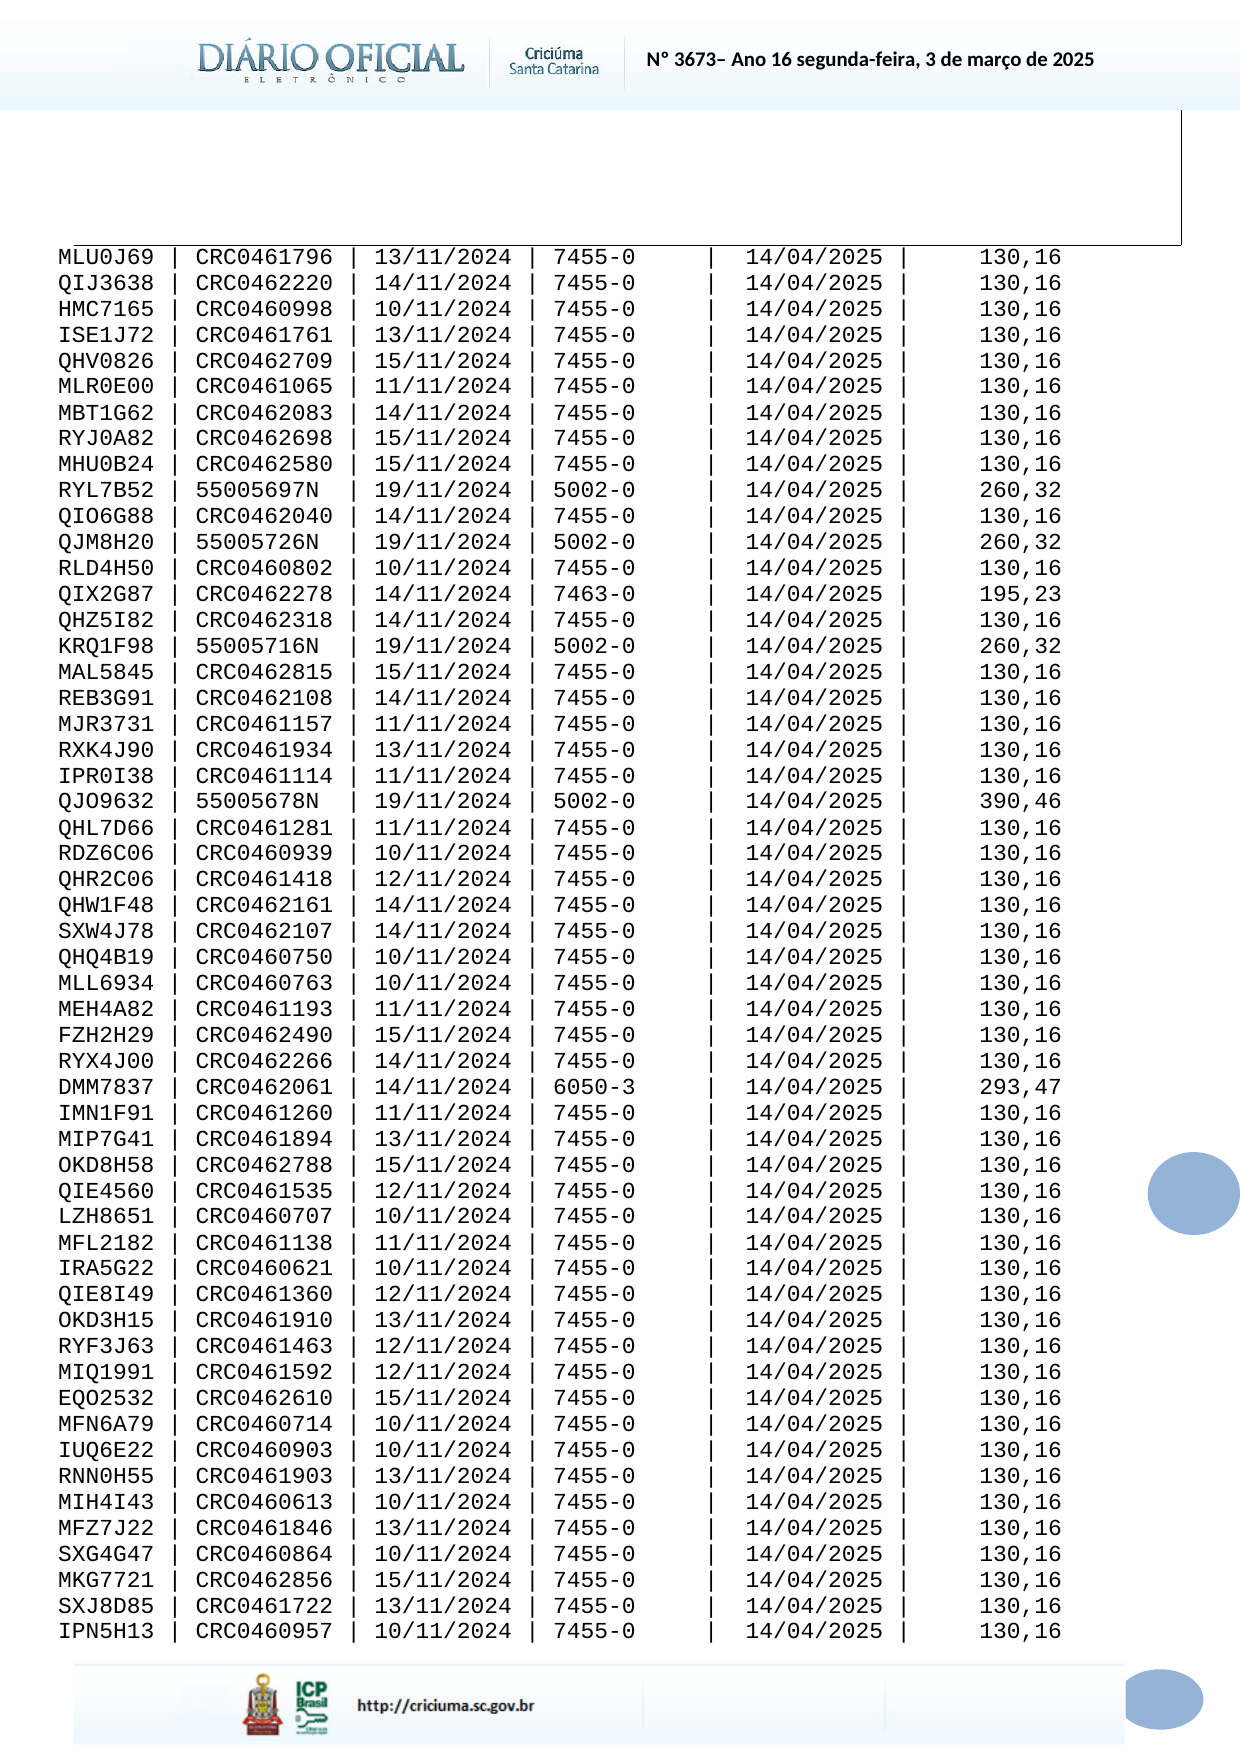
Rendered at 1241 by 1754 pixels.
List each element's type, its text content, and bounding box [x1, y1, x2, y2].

text RXK4J90 | CRC0461934 | 13/11/2024 | 7455-0 | 14/04/2025 | 130,16 [44, 738, 1181, 764]
text SXG4G47 | CRC0460864 | 10/11/2024 | 7455-0 | 14/04/2025 | 130,16 [44, 1542, 1181, 1568]
text MFL2182 | CRC0461138 | 11/11/2024 | 7455-0 | 14/04/2025 | 130,16 [44, 1231, 1181, 1257]
text MAL5845 | CRC0462815 | 15/11/2024 | 7455-0 | 14/04/2025 | 130,16 [44, 660, 1181, 686]
text IUQ6E22 | CRC0460903 | 10/11/2024 | 7455-0 | 14/04/2025 | 130,16 [44, 1438, 1181, 1464]
text IMN1F91 | CRC0461260 | 11/11/2024 | 7455-0 | 14/04/2025 | 130,16 [44, 1101, 1181, 1127]
text QHL7D66 | CRC0461281 | 11/11/2024 | 7455-0 | 14/04/2025 | 130,16 [44, 816, 1181, 842]
text OKD8H58 | CRC0462788 | 15/11/2024 | 7455-0 | 14/04/2025 | 130,16 [44, 1153, 1180, 1179]
text IPR0I38 | CRC0461114 | 11/11/2024 | 7455-0 | 14/04/2025 | 130,16 [44, 764, 1181, 790]
text DMM7837 | CRC0462061 | 14/11/2024 | 6050-3 | 14/04/2025 | 293,47 [44, 1075, 1181, 1101]
text QHV0826 | CRC0462709 | 15/11/2024 | 7455-0 | 14/04/2025 | 130,16 [44, 349, 1181, 375]
text QHZ5I82 | CRC0462318 | 14/11/2024 | 7455-0 | 14/04/2025 | 130,16 [44, 608, 1181, 634]
text EQO2532 | CRC0462610 | 15/11/2024 | 7455-0 | 14/04/2025 | 130,16 [44, 1386, 1181, 1412]
text QHQ4B19 | CRC0460750 | 10/11/2024 | 7455-0 | 14/04/2025 | 130,16 [44, 946, 1181, 971]
text MLR0E00 | CRC0461065 | 11/11/2024 | 7455-0 | 14/04/2025 | 130,16 [44, 375, 1181, 401]
text QHR2C06 | CRC0461418 | 12/11/2024 | 7455-0 | 14/04/2025 | 130,16 [44, 868, 1181, 894]
text HMC7165 | CRC0460998 | 10/11/2024 | 7455-0 | 14/04/2025 | 130,16 [44, 297, 1181, 323]
text QJO9632 | 55005678N | 19/11/2024 | 5002-0 | 14/04/2025 | 390,46 [44, 790, 1181, 816]
text MJR3731 | CRC0461157 | 11/11/2024 | 7455-0 | 14/04/2025 | 130,16 [44, 712, 1181, 738]
text MEH4A82 | CRC0461193 | 11/11/2024 | 7455-0 | 14/04/2025 | 130,16 [44, 997, 1181, 1023]
text IRA5G22 | CRC0460621 | 10/11/2024 | 7455-0 | 14/04/2025 | 130,16 [44, 1257, 1181, 1283]
text MFN6A79 | CRC0460714 | 10/11/2024 | 7455-0 | 14/04/2025 | 130,16 [44, 1412, 1181, 1438]
text QIE8I49 | CRC0461360 | 12/11/2024 | 7455-0 | 14/04/2025 | 130,16 [44, 1283, 1181, 1309]
text RLD4H50 | CRC0460802 | 10/11/2024 | 7455-0 | 14/04/2025 | 130,16 [44, 556, 1181, 582]
text LZH8651 | CRC0460707 | 10/11/2024 | 7455-0 | 14/04/2025 | 130,16 [44, 1205, 1171, 1231]
text OKD3H15 | CRC0461910 | 13/11/2024 | 7455-0 | 14/04/2025 | 130,16 [44, 1309, 1181, 1334]
text QIO6G88 | CRC0462040 | 14/11/2024 | 7455-0 | 14/04/2025 | 130,16 [44, 504, 1181, 531]
text QIE4560 | CRC0461535 | 12/11/2024 | 7455-0 | 14/04/2025 | 130,16 [44, 1179, 1150, 1205]
text MLL6934 | CRC0460763 | 10/11/2024 | 7455-0 | 14/04/2025 | 130,16 [44, 971, 1181, 997]
text MIQ1991 | CRC0461592 | 12/11/2024 | 7455-0 | 14/04/2025 | 130,16 [44, 1361, 1181, 1386]
text RYJ0A82 | CRC0462698 | 15/11/2024 | 7455-0 | 14/04/2025 | 130,16 [44, 427, 1181, 453]
text ISE1J72 | CRC0461761 | 13/11/2024 | 7455-0 | 14/04/2025 | 130,16 [44, 323, 1181, 349]
text RDZ6C06 | CRC0460939 | 10/11/2024 | 7455-0 | 14/04/2025 | 130,16 [44, 842, 1181, 868]
text QIJ3638 | CRC0462220 | 14/11/2024 | 7455-0 | 14/04/2025 | 130,16 [44, 271, 1181, 297]
text QHW1F48 | CRC0462161 | 14/11/2024 | 7455-0 | 14/04/2025 | 130,16 [44, 894, 1181, 919]
text RYF3J63 | CRC0461463 | 12/11/2024 | 7455-0 | 14/04/2025 | 130,16 [44, 1334, 1181, 1361]
text REB3G91 | CRC0462108 | 14/11/2024 | 7455-0 | 14/04/2025 | 130,16 [44, 686, 1181, 712]
text QIX2G87 | CRC0462278 | 14/11/2024 | 7463-0 | 14/04/2025 | 195,23 [44, 582, 1181, 608]
text RYL7B52 | 55005697N | 19/11/2024 | 5002-0 | 14/04/2025 | 260,32 [44, 479, 1181, 504]
text FZH2H29 | CRC0462490 | 15/11/2024 | 7455-0 | 14/04/2025 | 130,16 [44, 1023, 1181, 1049]
text IPN5H13 | CRC0460957 | 10/11/2024 | 7455-0 | 14/04/2025 | 130,16 [44, 1620, 1181, 1646]
text MLU0J69 | CRC0461796 | 13/11/2024 | 7455-0 | 14/04/2025 | 130,16 [44, 245, 1181, 271]
text QJM8H20 | 55005726N | 19/11/2024 | 5002-0 | 14/04/2025 | 260,32 [44, 531, 1181, 556]
text MKG7721 | CRC0462856 | 15/11/2024 | 7455-0 | 14/04/2025 | 130,16 [44, 1568, 1181, 1594]
text SXW4J78 | CRC0462107 | 14/11/2024 | 7455-0 | 14/04/2025 | 130,16 [44, 919, 1181, 946]
text MHU0B24 | CRC0462580 | 15/11/2024 | 7455-0 | 14/04/2025 | 130,16 [44, 453, 1181, 479]
text MIH4I43 | CRC0460613 | 10/11/2024 | 7455-0 | 14/04/2025 | 130,16 [44, 1490, 1181, 1516]
text MBT1G62 | CRC0462083 | 14/11/2024 | 7455-0 | 14/04/2025 | 130,16 [44, 401, 1181, 427]
text MFZ7J22 | CRC0461846 | 13/11/2024 | 7455-0 | 14/04/2025 | 130,16 [44, 1516, 1181, 1542]
text SXJ8D85 | CRC0461722 | 13/11/2024 | 7455-0 | 14/04/2025 | 130,16 [44, 1594, 1181, 1620]
text MIP7G41 | CRC0461894 | 13/11/2024 | 7455-0 | 14/04/2025 | 130,16 [44, 1127, 1181, 1153]
text RYX4J00 | CRC0462266 | 14/11/2024 | 7455-0 | 14/04/2025 | 130,16 [44, 1049, 1181, 1075]
text KRQ1F98 | 55005716N | 19/11/2024 | 5002-0 | 14/04/2025 | 260,32 [44, 634, 1181, 660]
text RNN0H55 | CRC0461903 | 13/11/2024 | 7455-0 | 14/04/2025 | 130,16 [44, 1464, 1181, 1490]
